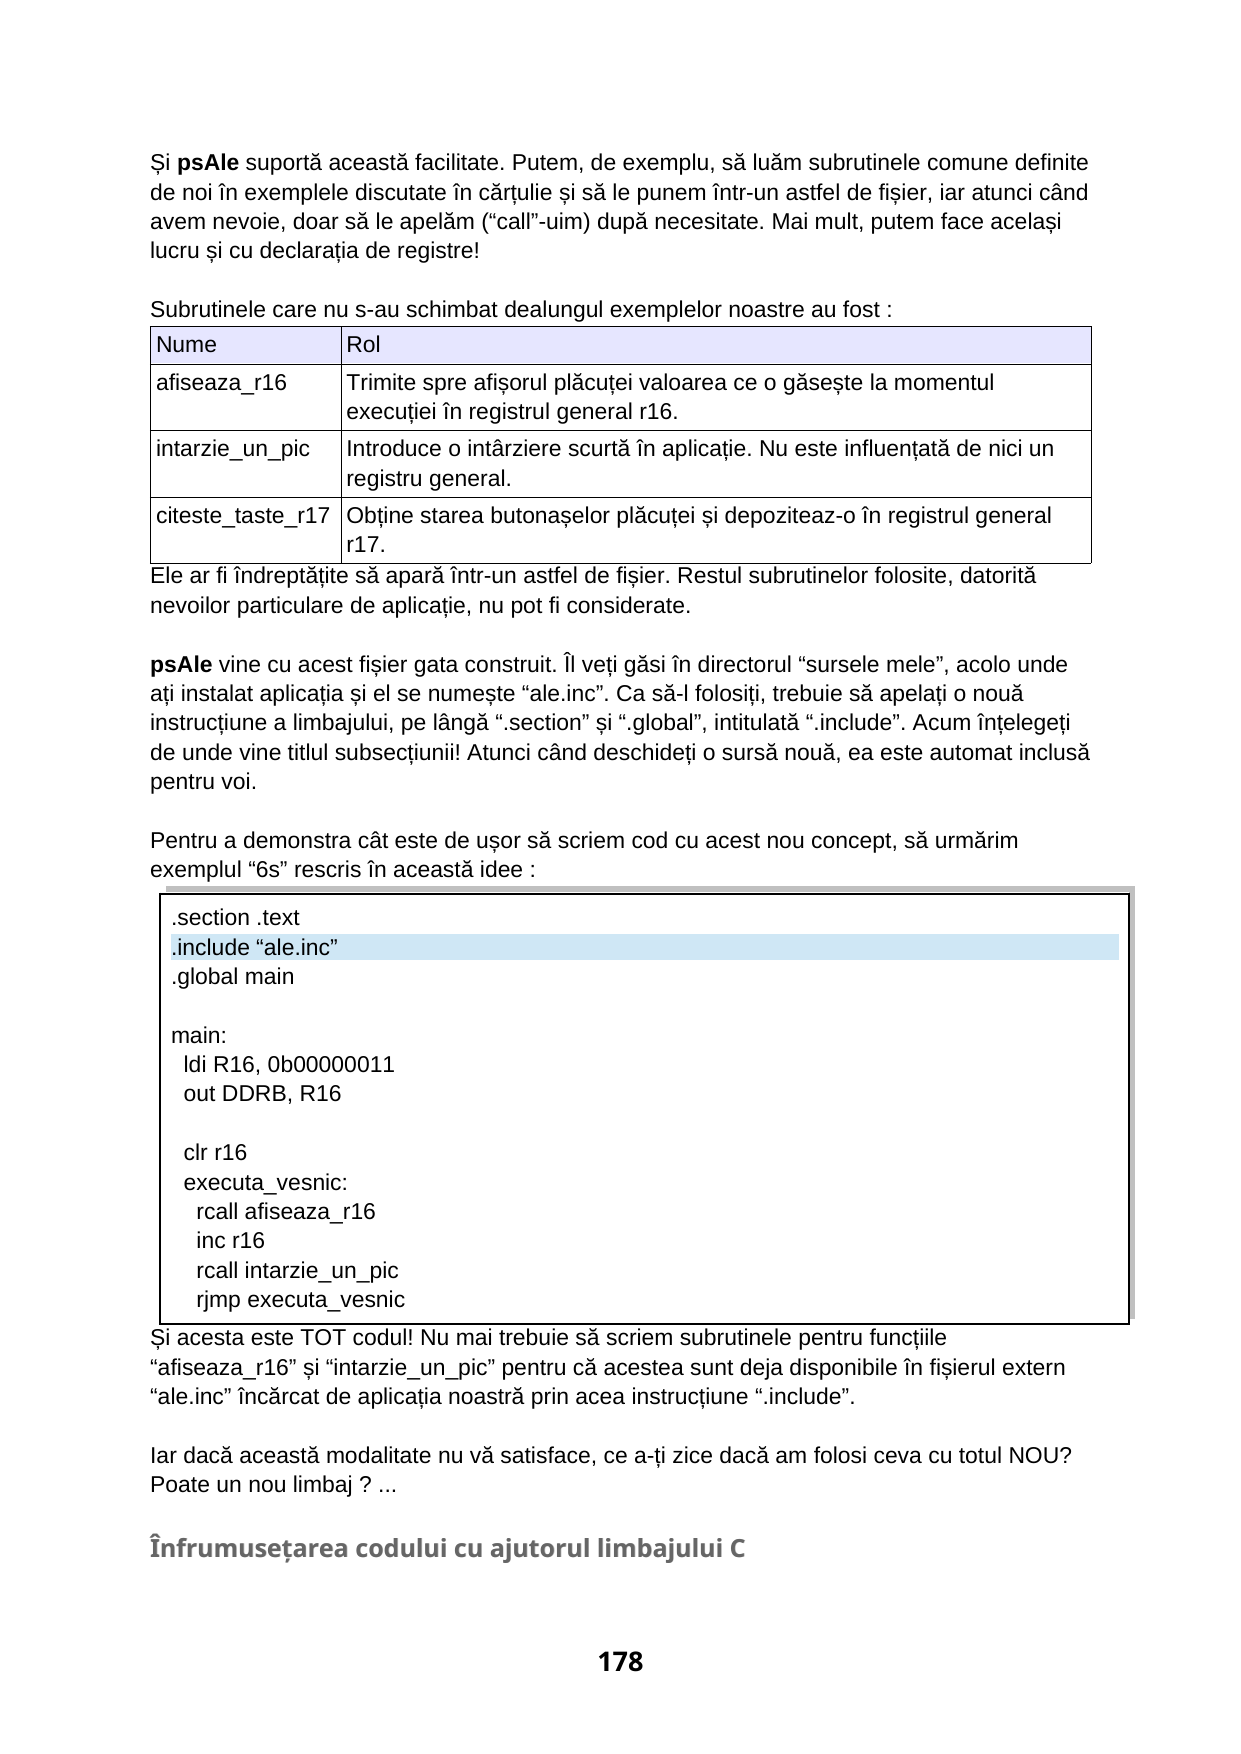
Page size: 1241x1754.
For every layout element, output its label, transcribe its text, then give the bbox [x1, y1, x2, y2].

subtitle Înfrumusețarea codului cu ajutorul limbajului C [150, 1530, 1091, 1564]
table_cell intarzie_un_pic [151, 431, 341, 497]
table_cell Introduce o intârziere scurtă în aplicație. Nu este influențată de nici un registru general. [342, 431, 1091, 497]
text Ele ar fi îndreptățite să apară într-un astfel de fișier. Restul subrutinelor folosite, datorită nevoilor particulare de aplicație, nu pot fi considerate. [150, 564, 1091, 618]
text Iar dacă această modalitate nu vă satisface, ce a-ți zice dacă am folosi ceva cu totul NOU? Poate un nou limbaj ? ... [150, 1442, 1091, 1497]
text Și acesta este TOT codul! Nu mai trebuie să scriem subrutinele pentru funcțiile “afiseaza_r16” și “intarzie_un_pic” pentru că acestea sunt deja disponibile în fișierul extern “ale.inc” încărcat de aplicația noastră prin acea instrucțiune “.include”. [150, 1325, 1091, 1409]
text Și psAle suportă această facilitate. Putem, de exemplu, să luăm subrutinele comune definite de noi în exemplele discutate în cărțulie și să le punem într-un astfel de fișier, iar atunci când avem nevoie, doar să le apelăm (“call”-uim) după necesitate. Mai mult, putem face același lucru și cu declarația de registre! [150, 150, 1091, 264]
text psAle vine cu acest fișier gata construit. Îl veți găsi în directorul “sursele mele”, acolo unde ați instalat aplicația și el se numește “ale.inc”. Ca să-l folosiți, trebuie să apelați o nouă instrucțiune a limbajului, pe lângă “.section” și “.global”, intitulată “.include”. Acum înțelegeți de unde vine titlul subsecțiunii! Atunci când deschideți o sursă nouă, ea este automat inclusă pentru voi. [150, 651, 1091, 794]
table_header Nume [151, 327, 341, 363]
text Subrutinele care nu s-au schimbat dealungul exemplelor noastre au fost : [150, 297, 1091, 322]
table_header Rol [342, 327, 1091, 363]
table_cell afiseaza_r16 [151, 365, 341, 430]
text Pentru a demonstra cât este de ușor să scriem cod cu acest nou concept, să urmărim exemplul “6s” rescris în această idee : [150, 828, 1091, 883]
table_cell Obține starea butonașelor plăcuței și depoziteaz-o în registrul general r17. [342, 498, 1091, 563]
table_cell Trimite spre afișorul plăcuței valoarea ce o găsește la momentul execuției în registrul general r16. [342, 365, 1091, 430]
table_cell citeste_taste_r17 [151, 498, 341, 563]
table_header .section .text .include “ale.inc” .global main main: ldi R16, 0b00000011 out DDRB, R16 clr r16 executa_vesnic: rcall afiseaza_r16 inc r16 rcall intarzie_un_pic rjmp executa_vesnic [161, 895, 1128, 1323]
